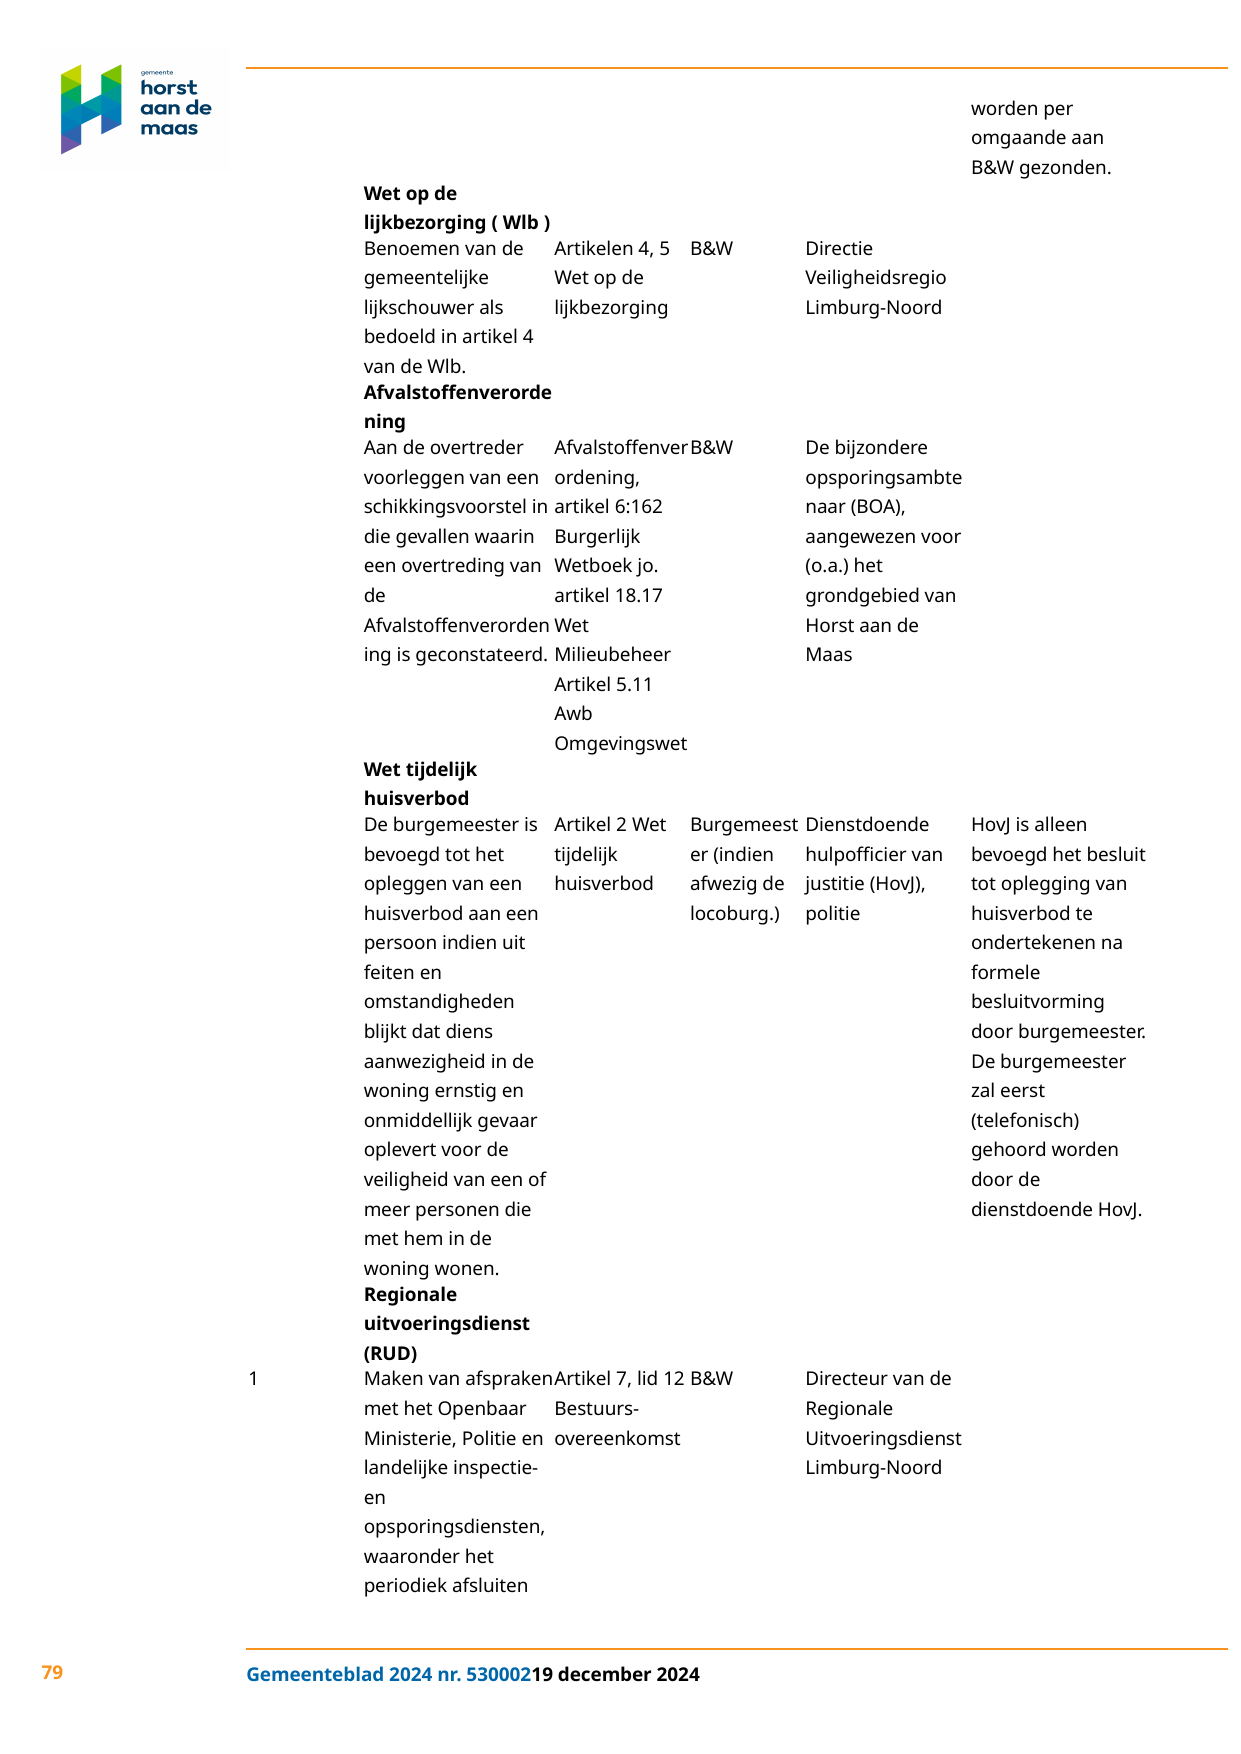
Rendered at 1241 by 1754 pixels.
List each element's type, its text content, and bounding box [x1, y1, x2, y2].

table_cell Artikel 7, lid 12 Bestuurs-overeenkomst [554, 1366, 690, 1598]
table_cell [554, 1281, 690, 1366]
table_cell B&W [690, 1366, 805, 1598]
table_cell 1 [248, 1366, 363, 1598]
table_cell [248, 379, 363, 434]
table_cell [971, 379, 1152, 434]
table_cell Afvalstoffenverordening [364, 379, 554, 434]
table_cell [971, 1366, 1152, 1598]
table_cell Directeur van de Regionale Uitvoeringsdienst Limburg-Noord [805, 1366, 971, 1598]
table_cell [805, 180, 971, 235]
table_cell [690, 1281, 805, 1366]
table_cell [690, 379, 805, 434]
table_cell Burgemeester (indien afwezig de locoburg.) [690, 811, 805, 1281]
table_cell Afvalstoffenverordening, artikel 6:162 Burgerlijk Wetboek jo. artikel 18.17 Wet Milieubeheer Artikel 5.11 Awb Omgevingswet [554, 434, 690, 756]
table_cell [248, 756, 363, 811]
table_cell [554, 379, 690, 434]
table_cell [805, 95, 971, 180]
table_cell [554, 756, 690, 811]
table_cell Dienstdoende hulpofficier van justitie (HovJ), politie [805, 811, 971, 1281]
table_cell [248, 1281, 363, 1366]
table_cell B&W [690, 434, 805, 756]
table_cell [971, 1281, 1152, 1366]
table_cell [554, 95, 690, 180]
table_cell [248, 235, 363, 379]
table_cell [690, 95, 805, 180]
table_cell worden per omgaande aan B&W gezonden. [971, 95, 1152, 180]
table_cell [248, 180, 363, 235]
table_cell Aan de overtreder voorleggen van een schikkingsvoorstel in die gevallen waarin een overtreding van de Afvalstoffenverordening is geconstateerd. [364, 434, 554, 756]
table_cell Artikelen 4, 5 Wet op de lijkbezorging [554, 235, 690, 379]
table_cell [554, 180, 690, 235]
table_cell Wet op de lijkbezorging ( Wlb ) [364, 180, 554, 235]
table_cell B&W [690, 235, 805, 379]
table_cell Artikel 2 Wet tijdelijk huisverbod [554, 811, 690, 1281]
table_cell [971, 180, 1152, 235]
table_cell De bijzondere opsporingsambtenaar (BOA), aangewezen voor (o.a.) het grondgebied van Horst aan de Maas [805, 434, 971, 756]
table_cell Directie Veiligheidsregio Limburg-Noord [805, 235, 971, 379]
picture [41, 47, 231, 172]
table_cell [248, 95, 363, 180]
table_cell [805, 379, 971, 434]
table_cell [690, 756, 805, 811]
table_cell [805, 1281, 971, 1366]
table_cell Wet tijdelijk huisverbod [364, 756, 554, 811]
table_cell [248, 811, 363, 1281]
table_cell [805, 756, 971, 811]
table_cell [248, 434, 363, 756]
table_cell HovJ is alleen bevoegd het besluit tot oplegging van huisverbod te ondertekenen na formele besluitvorming door burgemeester. De burgemeester zal eerst (telefonisch) gehoord worden door de dienstdoende HovJ. [971, 811, 1152, 1281]
table_cell [971, 756, 1152, 811]
table_cell Benoemen van de gemeentelijke lijkschouwer als bedoeld in artikel 4 van de Wlb. [364, 235, 554, 379]
table_cell [971, 434, 1152, 756]
table_cell [690, 180, 805, 235]
table_cell Regionale uitvoeringsdienst (RUD) [364, 1281, 554, 1366]
table_cell Maken van afspraken met het Openbaar Ministerie, Politie en landelijke inspectie- en opsporingsdiensten, waaronder het periodiek afsluiten [364, 1366, 554, 1598]
table_cell De burgemeester is bevoegd tot het opleggen van een huisverbod aan een persoon indien uit feiten en omstandigheden blijkt dat diens aanwezigheid in de woning ernstig en onmiddellijk gevaar oplevert voor de veiligheid van een of meer personen die met hem in de woning wonen. [364, 811, 554, 1281]
table_cell [364, 95, 554, 180]
table_cell [971, 235, 1152, 379]
